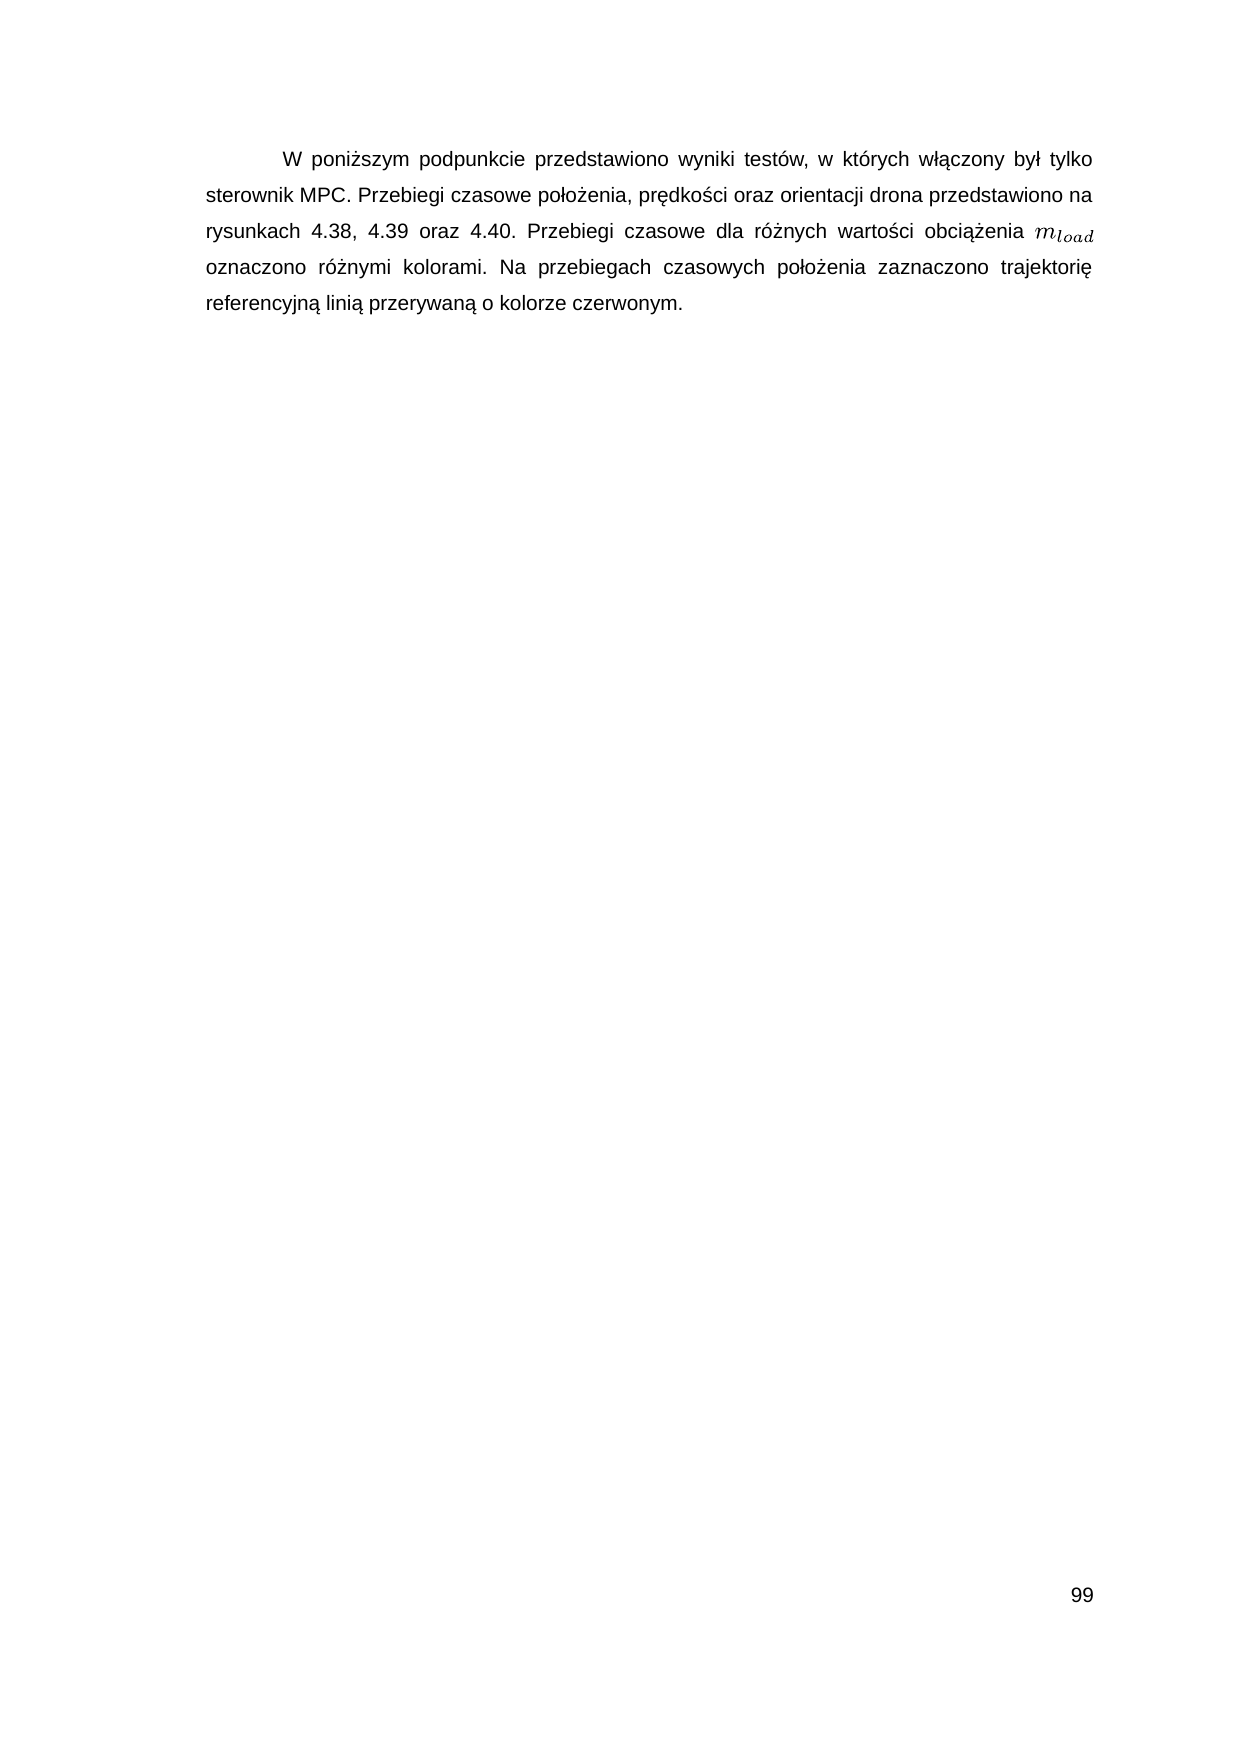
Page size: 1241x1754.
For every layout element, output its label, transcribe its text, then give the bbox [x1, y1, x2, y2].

text W poniższym podpunkcie przedstawiono wyniki testów, w których włączony był tylko sterownik MPC. Przebiegi czasowe położenia, prędkości oraz orientacji drona przedstawiono na rysunkach 4.38, 4.39 oraz 4.40. Przebiegi czasowe dla różnych wartości obciążenia oznaczono różnymi kolorami. Na przebiegach czasowych położenia zaznaczono trajektorię referencyjną linią przerywaną o kolorze czerwonym. [206, 147, 1093, 315]
